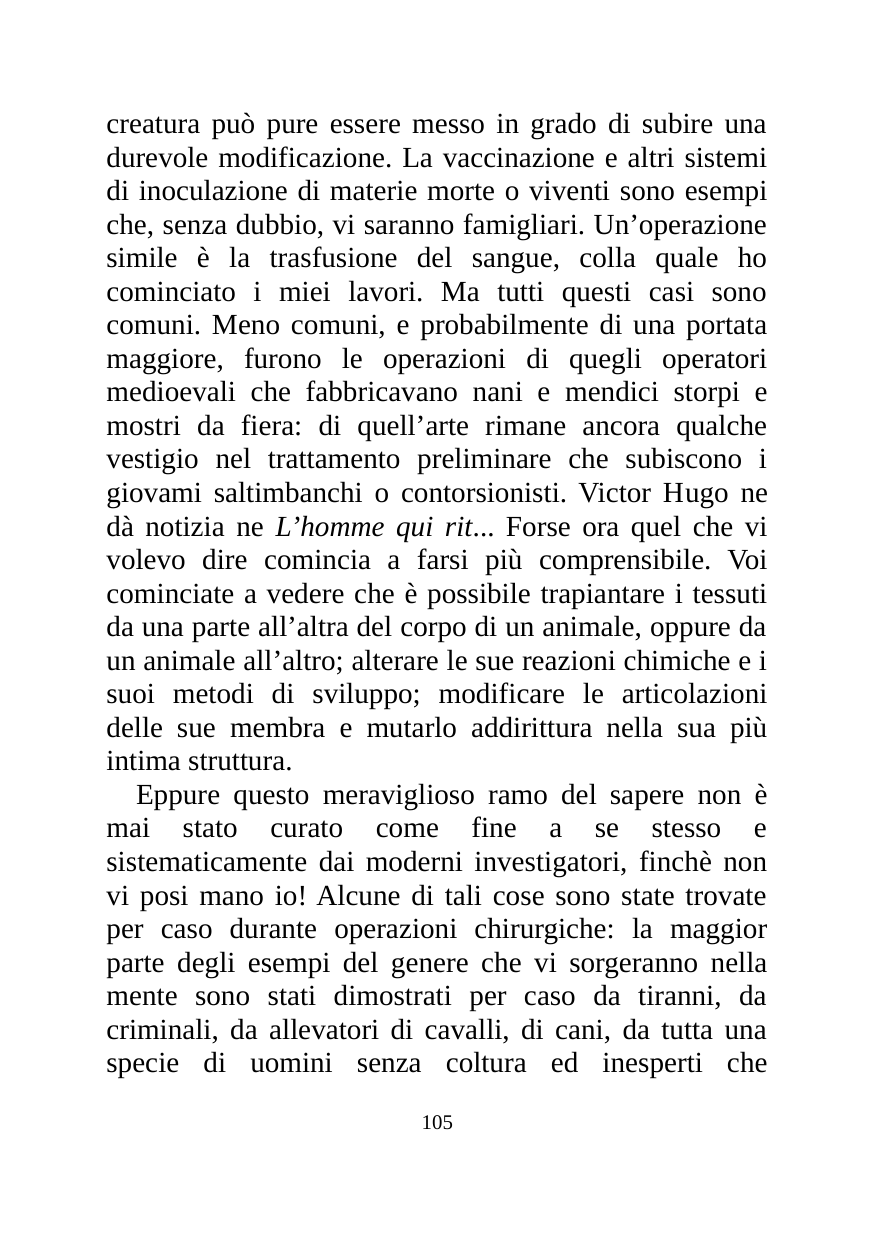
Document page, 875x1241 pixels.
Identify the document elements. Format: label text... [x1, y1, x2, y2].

text Eppure questo meraviglioso ramo del sapere non è mai stato curato come fine a se stesso e sistematicamente dai moderni investigatori, finchè non vi posi mano io! Alcune di tali cose sono state trovate per caso durante operazioni chirurgiche: la maggior parte degli esempi del genere che vi sorgeranno nella mente sono stati dimostrati per caso da tiranni, da criminali, da allevatori di cavalli, di cani, da tutta una specie di uomini senza coltura ed inesperti che [106, 777, 768, 1079]
text creatura può pure essere messo in grado di subire una durevole modificazione. La vaccinazione e altri sistemi di inoculazione di materie morte o viventi sono esempi che, senza dubbio, vi saranno famigliari. Un’operazione simile è la trasfusione del sangue, colla quale ho cominciato i miei lavori. Ma tutti questi casi sono comuni. Meno comuni, e probabilmente di una portata maggiore, furono le operazioni di quegli operatori medioevali che fabbricavano nani e mendici storpi e mostri da fiera: di quell’arte rimane ancora qualche vestigio nel trattamento preliminare che subiscono i giovami saltimbanchi o contorsionisti. Victor Hugo ne dà notizia ne L’homme qui rit... Forse ora quel che vi volevo dire comincia a farsi più comprensibile. Voi cominciate a vedere che è possibile trapiantare i tessuti da una parte all’altra del corpo di un animale, oppure da un animale all’altro; alterare le sue reazioni chimiche e i suoi metodi di sviluppo; modificare le articolazioni delle sue membra e mutarlo addirittura nella sua più intima struttura. [106, 106, 768, 777]
